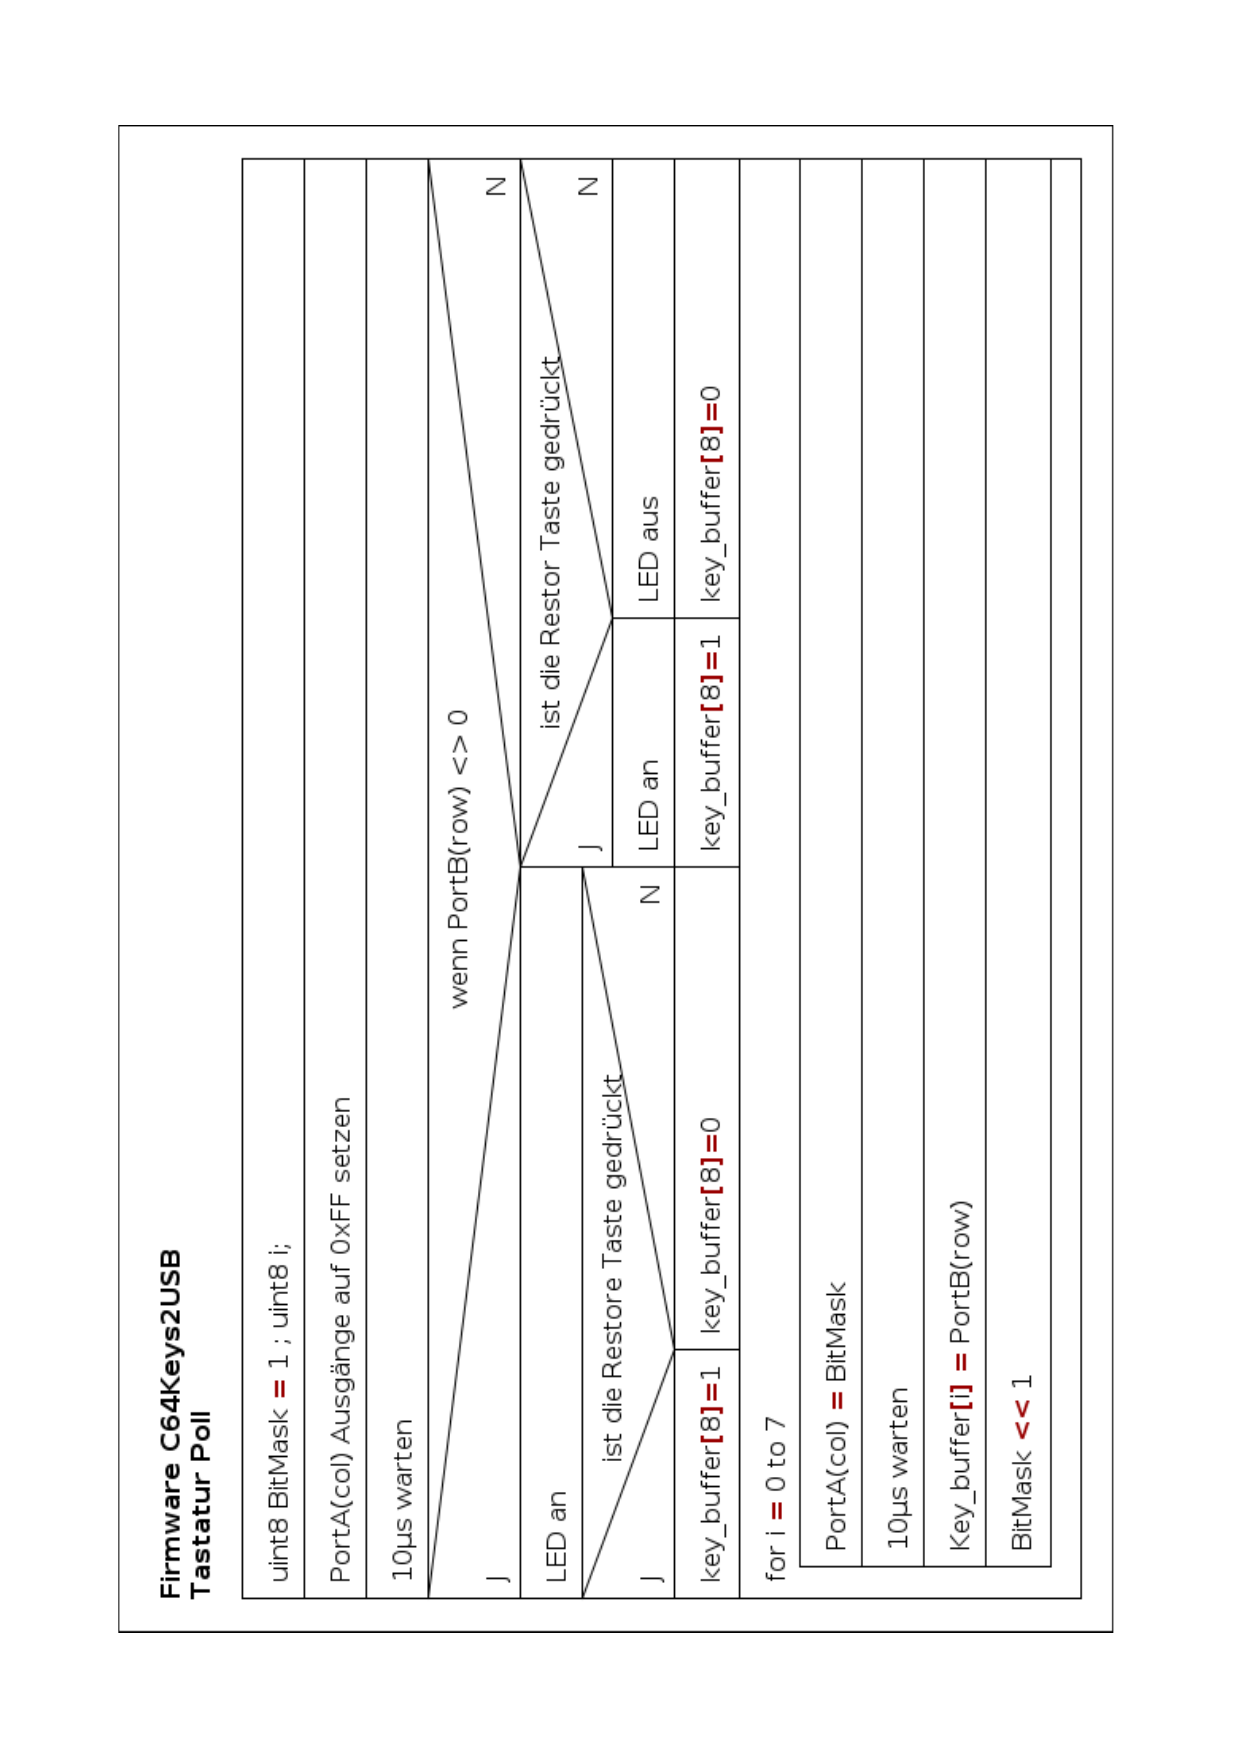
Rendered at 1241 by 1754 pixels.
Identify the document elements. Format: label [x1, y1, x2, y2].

picture [118, 125, 1114, 1633]
